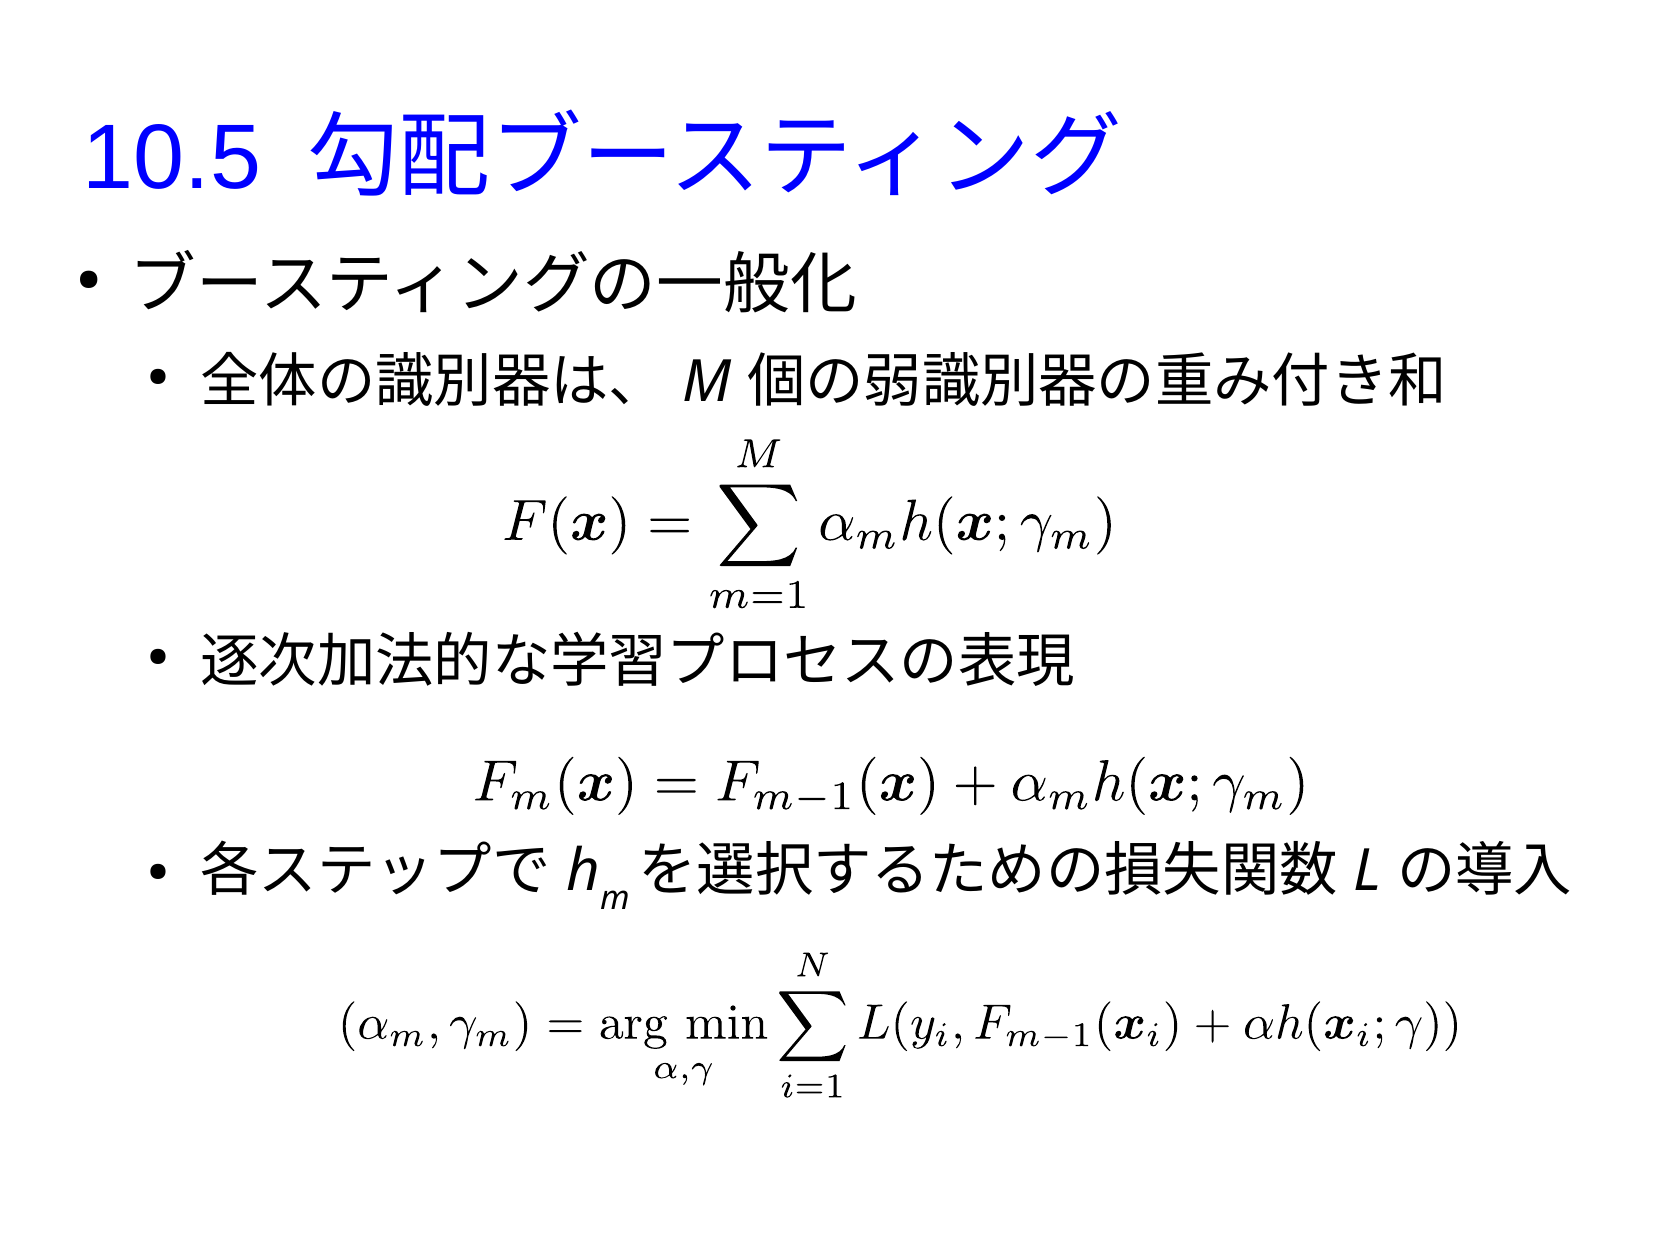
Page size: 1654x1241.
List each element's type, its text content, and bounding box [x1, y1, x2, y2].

title 10.5 勾配ブースティング [82, 49, 1571, 236]
text_box [472, 756, 1304, 815]
list ブースティングの一般化 全体の識別器は、M個の弱識別器の重み付き和 逐次加法的な学習プロセスの表現 各ステップでhmを選択するための損失関数Lの導入 [59, 236, 1595, 1140]
text_box [501, 439, 1111, 609]
picture [336, 950, 1459, 1100]
